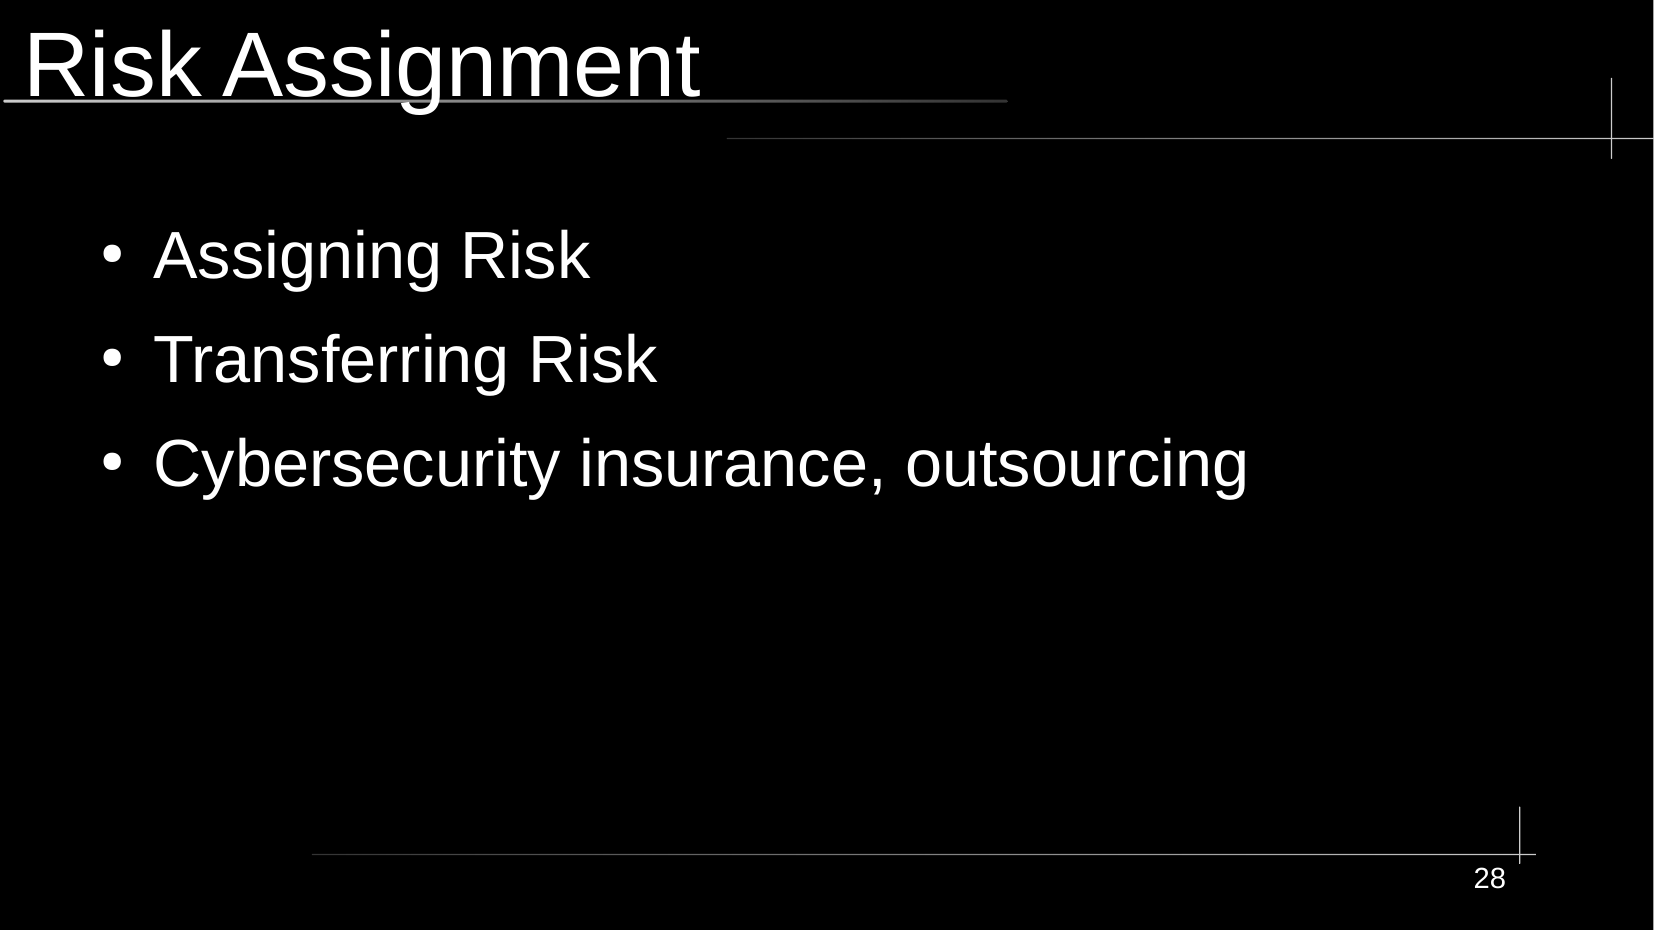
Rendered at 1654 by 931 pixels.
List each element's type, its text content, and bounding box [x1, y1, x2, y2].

title Risk Assignment [23, 11, 1589, 119]
list Assigning Risk Transferring Risk Cybersecurity insurance, outsourcing [82, 217, 1571, 863]
